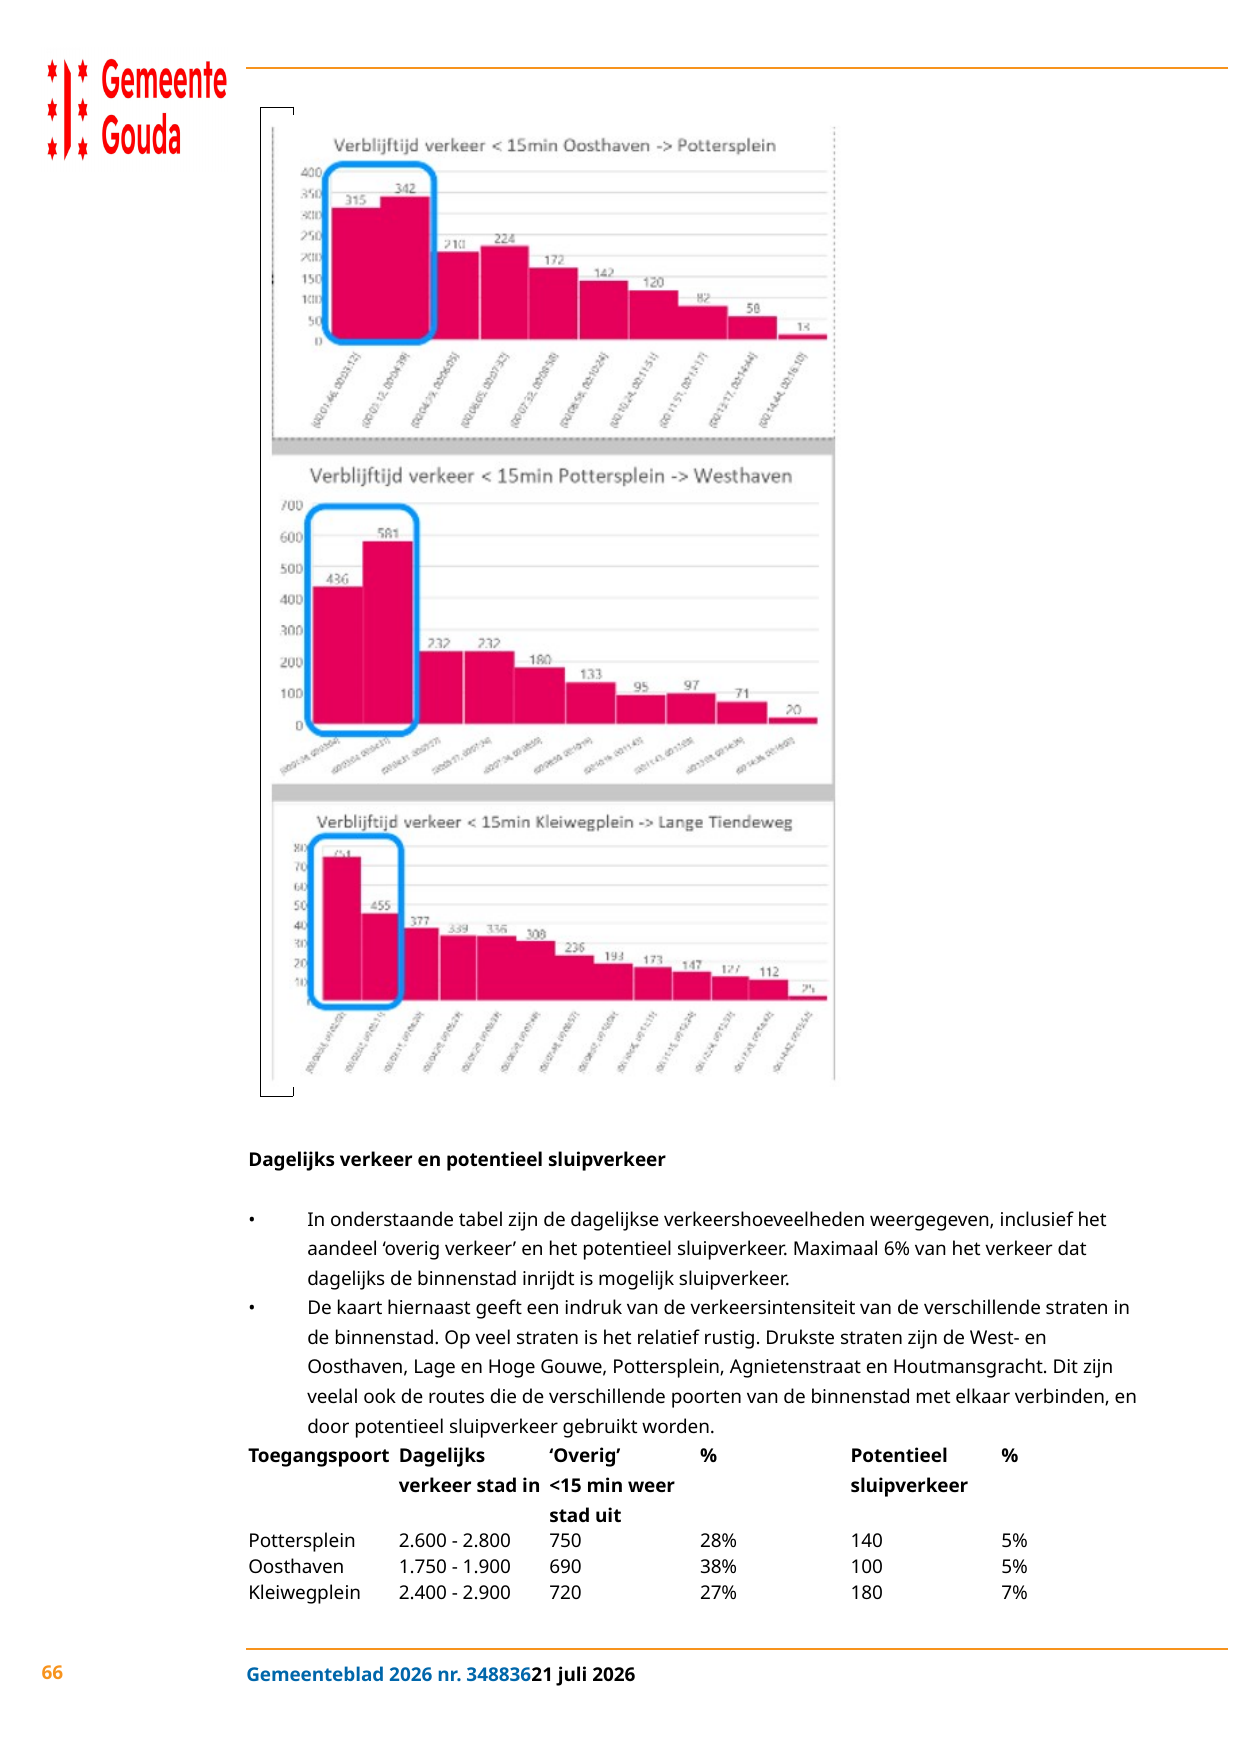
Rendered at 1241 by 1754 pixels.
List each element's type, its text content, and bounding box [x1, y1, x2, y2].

table_cell 7%​ [1001, 1579, 1152, 1605]
text Dagelijks verkeer en potentieel sluipverkeer [248, 1147, 1152, 1172]
table_cell 5%​ [1001, 1553, 1152, 1579]
table_header ‘Overig’ ​ <15 min weer stad uit ​ [549, 1443, 700, 1527]
table_cell Oosthaven​ [248, 1553, 398, 1579]
table_cell 100​ [850, 1553, 1001, 1579]
table_header Dagelijks verkeer stad in ​ [399, 1443, 549, 1527]
list De kaart hiernaast geeft een indruk van de verkeersintensiteit van de verschillende straten in de binnenstad. Op veel straten is het relatief rustig. Drukste straten zijn de West- en Oosthaven, Lage en Hoge Gouwe, Pottersplein, Agnietenstraat en Houtmansgracht. Dit zijn veelal ook de routes die de verschillende poorten van de binnenstad met elkaar verbinden, en door potentieel sluipverkeer gebruikt worden. [248, 1294, 1152, 1439]
table_cell 38%​ [700, 1553, 850, 1579]
table_header % ​ [1001, 1443, 1152, 1527]
table_cell 2.600 - 2.800​ [399, 1528, 549, 1553]
table_header Toegangspoort ​ [248, 1443, 398, 1527]
table_cell 1.750 - 1.900​ [399, 1553, 549, 1579]
table_header % ​ [700, 1443, 850, 1527]
table_header Potentieel sluipverkeer ​ [850, 1443, 1001, 1527]
list In onderstaande tabel zijn de dagelijkse verkeershoeveelheden weergegeven, inclusief het aandeel ‘overig verkeer’ en het potentieel sluipverkeer. Maximaal 6% van het verkeer dat dagelijks de binnenstad inrijdt is mogelijk sluipverkeer. [248, 1206, 1152, 1291]
table_cell 2.400 - 2.900​ [399, 1579, 549, 1605]
table_cell 750​ [549, 1528, 700, 1553]
picture [268, 115, 1173, 1087]
table_cell 140​ [850, 1528, 1001, 1553]
table_cell 180​ [850, 1579, 1001, 1605]
picture [41, 47, 231, 172]
table_cell 28%​ [700, 1528, 850, 1553]
table_cell 5%​ [1001, 1528, 1152, 1553]
table_cell Kleiwegplein​ [248, 1579, 398, 1605]
table_cell Pottersplein​ [248, 1528, 398, 1553]
table_cell 690​ [549, 1553, 700, 1579]
table_cell 720​ [549, 1579, 700, 1605]
table_cell 27%​ [700, 1579, 850, 1605]
